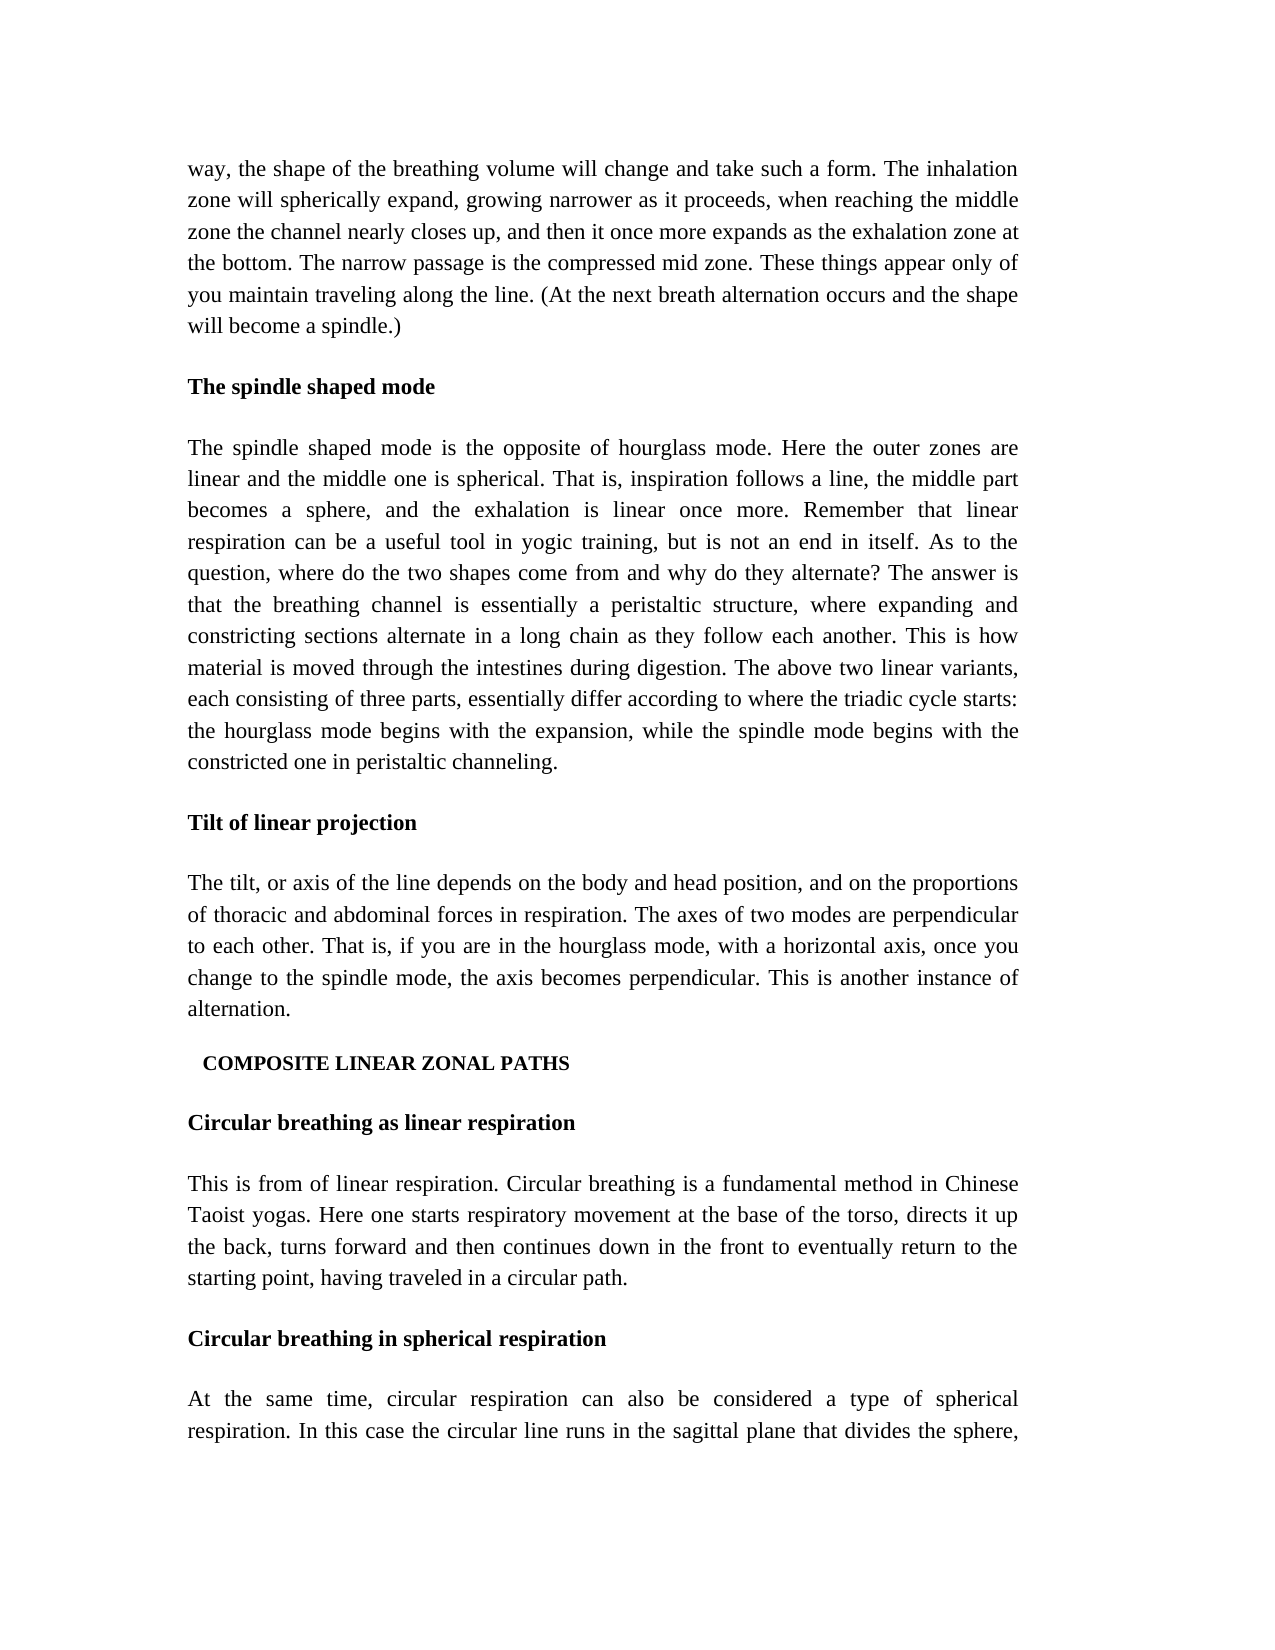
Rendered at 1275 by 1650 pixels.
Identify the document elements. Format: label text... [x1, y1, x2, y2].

text way, the shape of the breathing volume will change and take such a form. The inhalation zone will spherically expand, growing narrower as it proceeds, when reaching the middle zone the channel nearly closes up, and then it once more expands as the exhalation zone at the bottom. The narrow passage is the compressed mid zone. These things appear only of you maintain traveling along the line. (At the next breath alternation occurs and the shape will become a spindle.) [187, 150, 1020, 339]
text The tilt, or axis of the line depends on the body and head position, and on the proportions of thoracic and abdominal forces in respiration. The axes of two modes are perpendicular to each other. That is, if you are in the hourglass mode, with a horizontal axis, once you change to the spindle mode, the axis becomes perpendicular. This is another instance of alternation. [187, 864, 1020, 1022]
text This is from of linear respiration. Circular breathing is a fundamental method in Chinese Taoist yogas. Here one starts respiratory movement at the base of the torso, directs it up the back, turns forward and then continues down in the front to eventually return to the starting point, having traveled in a circular path. [187, 1165, 1020, 1291]
text COMPOSITE LINEAR ZONAL PATHS [187, 1051, 1041, 1075]
text Tilt of linear projection [187, 804, 1020, 835]
text The spindle shaped mode [187, 368, 1020, 399]
text Circular breathing in spherical respiration [187, 1320, 1020, 1351]
text Circular breathing as linear respiration [187, 1104, 1020, 1136]
text At the same time, circular respiration can also be considered a type of spherical respiration. In this case the circular line runs in the sagittal plane that divides the sphere, [187, 1380, 1020, 1443]
text The spindle shaped mode is the opposite of hourglass mode. Here the outer zones are linear and the middle one is spherical. That is, inspiration follows a line, the middle part becomes a sphere, and the exhalation is linear once more. Remember that linear respiration can be a useful tool in yogic training, but is not an end in itself. As to the question, where do the two shapes come from and why do they alternate? The answer is that the breathing channel is essentially a peristaltic structure, where expanding and constricting sections alternate in a long chain as they follow each another. This is how material is moved through the intestines during digestion. The above two linear variants, each consisting of three parts, essentially differ according to where the triadic cycle starts: the hourglass mode begins with the expansion, while the spindle mode begins with the constricted one in peristaltic channeling. [187, 428, 1020, 774]
